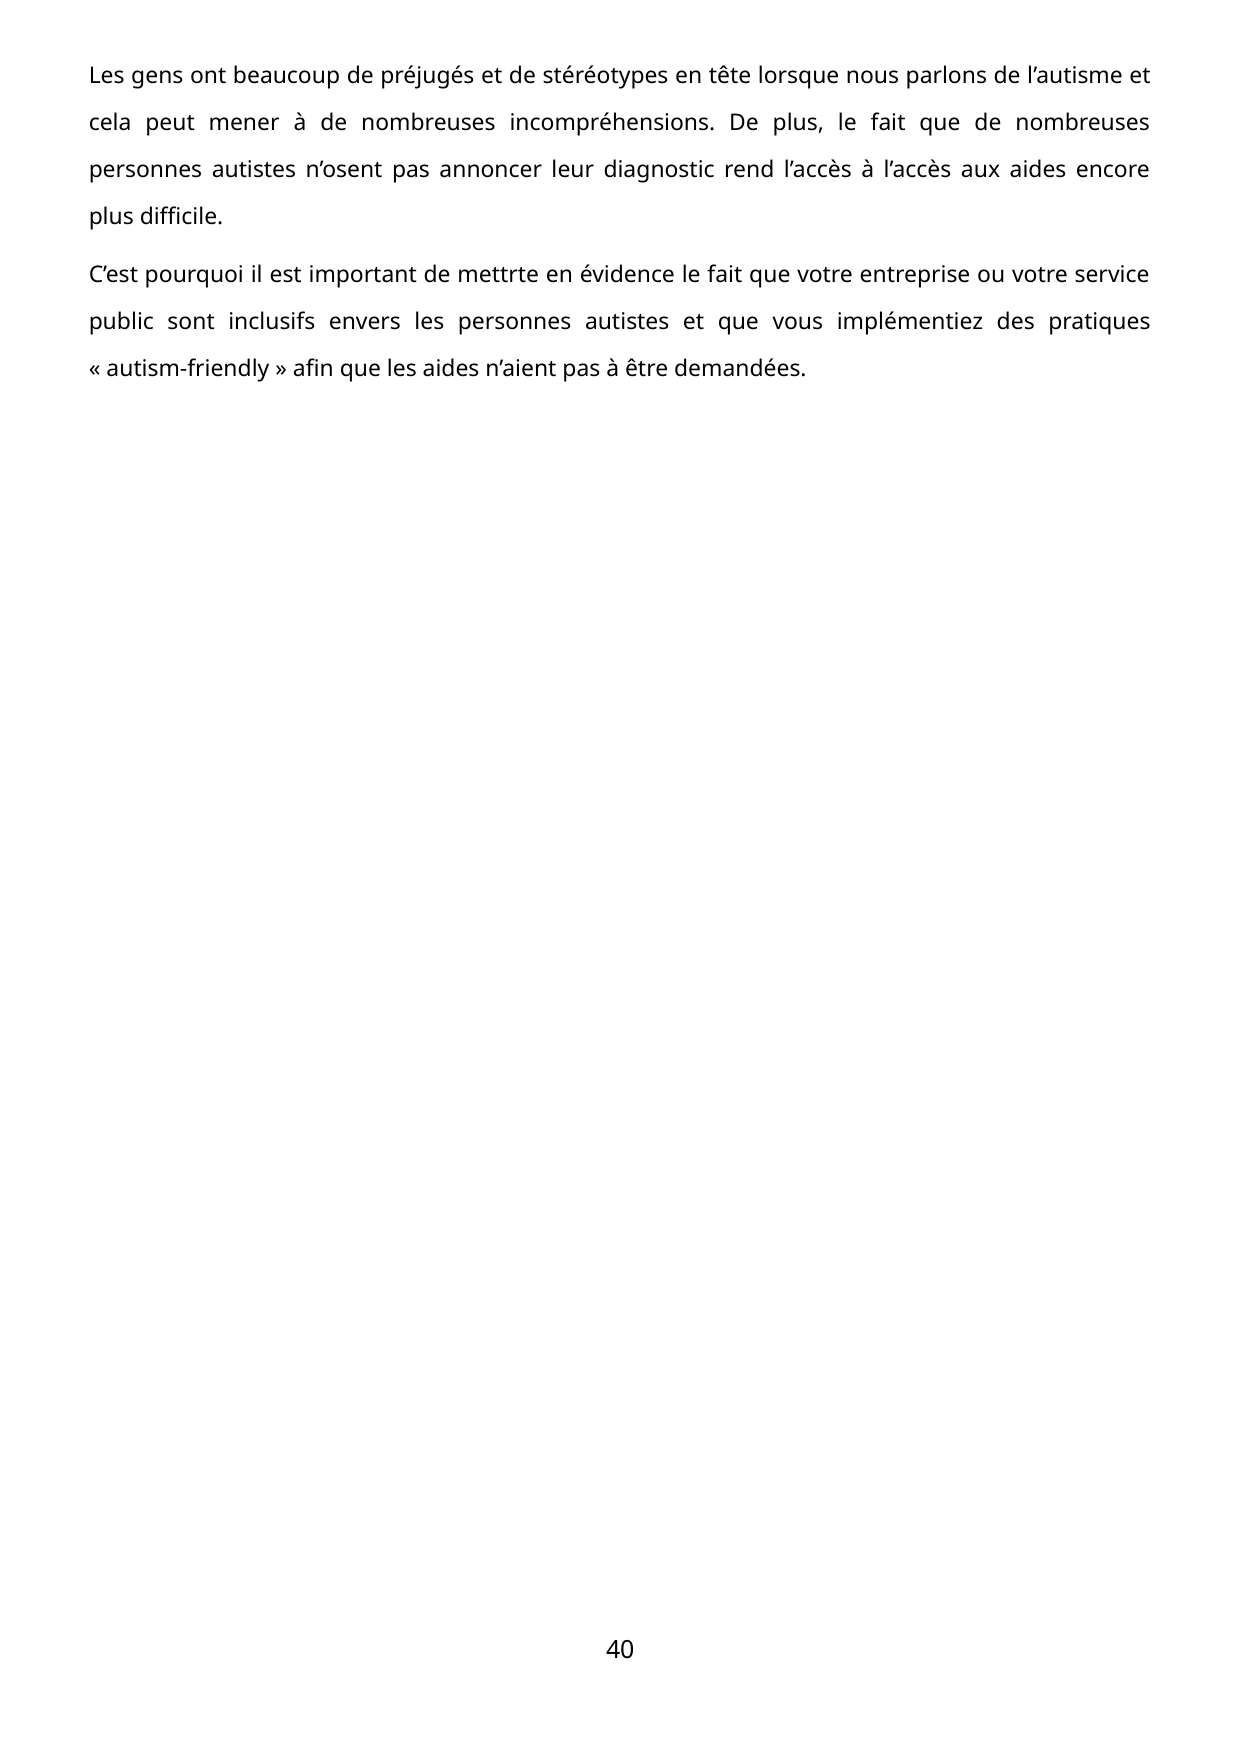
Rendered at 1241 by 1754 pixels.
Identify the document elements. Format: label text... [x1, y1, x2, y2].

text C’est pourquoi il est important de mettrte en évidence le fait que votre entreprise ou votre service public sont inclusifs envers les personnes autistes et que vous implémentiez des pratiques « autism-friendly » afin que les aides n’aient pas à être demandées. [88, 258, 1152, 383]
text Les gens ont beaucoup de préjugés et de stéréotypes en tête lorsque nous parlons de l’autisme et cela peut mener à de nombreuses incompréhensions. De plus, le fait que de nombreuses personnes autistes n’osent pas annoncer leur diagnostic rend l’accès à l’accès aux aides encore plus difficile. [88, 59, 1152, 231]
